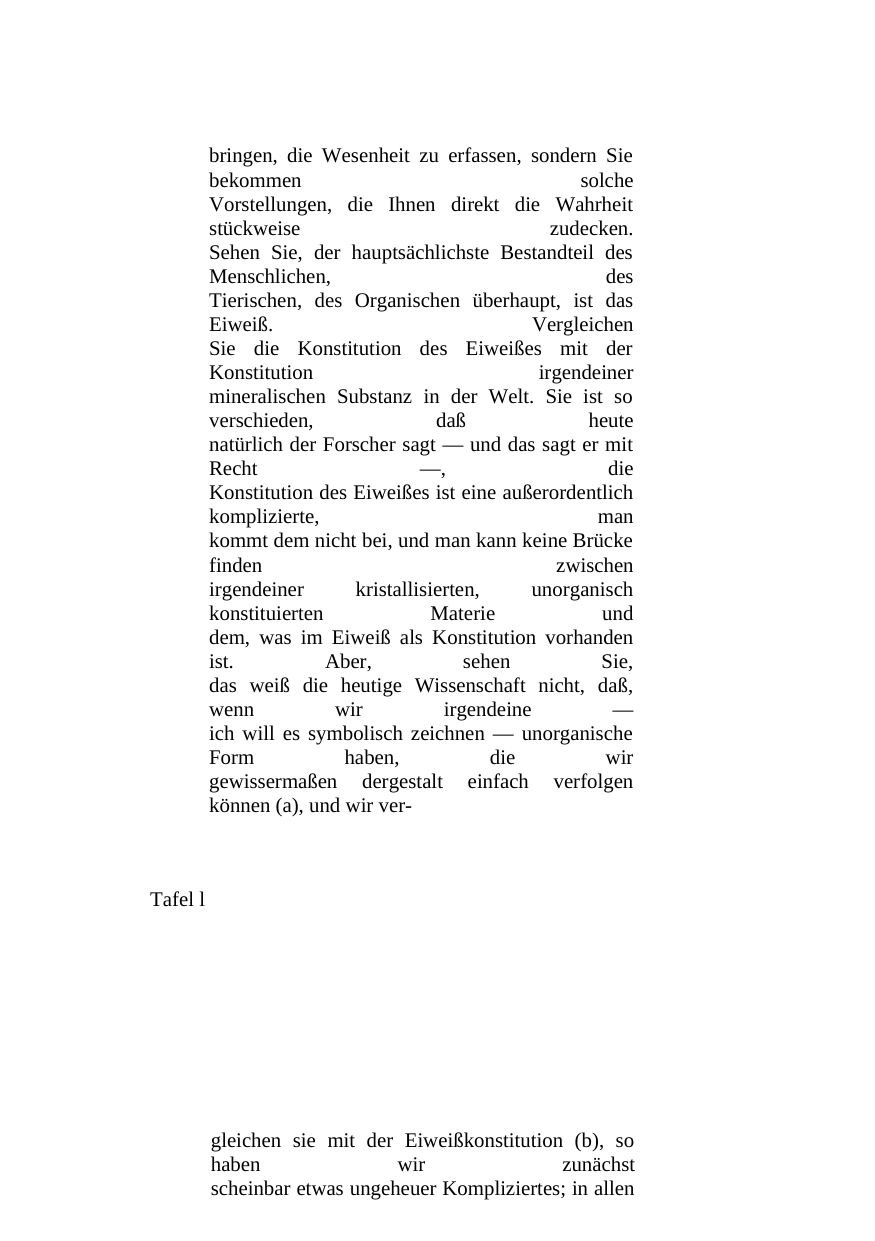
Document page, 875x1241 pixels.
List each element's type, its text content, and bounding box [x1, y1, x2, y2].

text gleichen sie mit der Eiweißkonstitution (b), so haben wir zunächst scheinbar etwas ungeheuer Kompliziertes; in allen [211, 1128, 635, 1200]
text Tafel l [150, 887, 635, 911]
text bringen, die Wesenheit zu erfassen, sondern Sie bekommen solche Vorstellungen, die Ihnen direkt die Wahrheit stückweise zudecken. Sehen Sie, der hauptsächlichste Bestandteil des Menschlichen, des Tierischen, des Organischen überhaupt, ist das Eiweiß. Vergleichen Sie die Konstitution des Eiweißes mit der Konstitution irgendeiner mineralischen Substanz in der Welt. Sie ist so verschieden, daß heute natürlich der Forscher sagt — und das sagt er mit Recht —, die Konstitution des Eiweißes ist eine außerordentlich komplizierte, man kommt dem nicht bei, und man kann keine Brücke finden zwischen irgendeiner kristallisierten, unorganisch konstituierten Materie und dem, was im Eiweiß als Konstitution vorhanden ist. Aber, sehen Sie, das weiß die heutige Wissenschaft nicht, daß, wenn wir irgendeine — ich will es symbolisch zeichnen — unorganische Form haben, die wir gewissermaßen dergestalt einfach verfolgen können (a), und wir ver- [209, 143, 633, 817]
